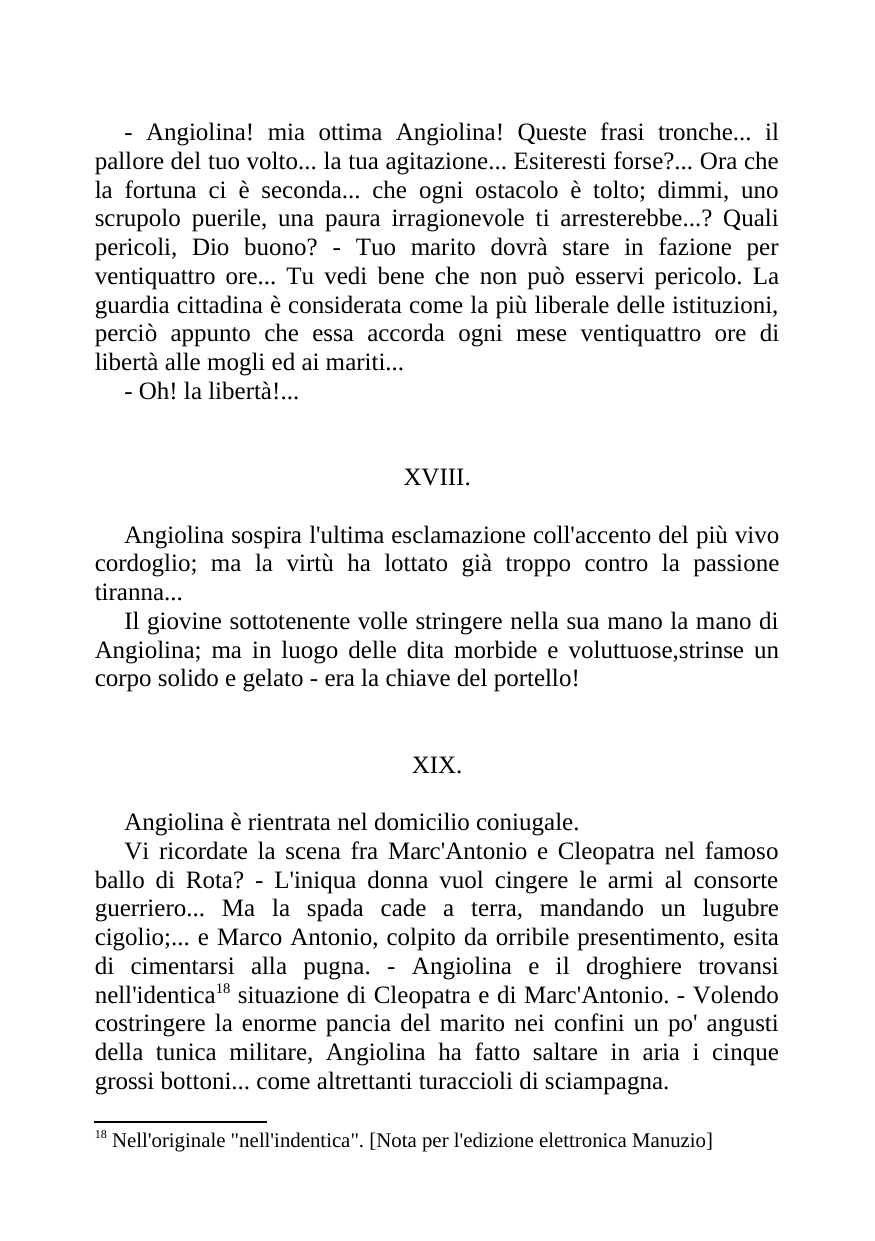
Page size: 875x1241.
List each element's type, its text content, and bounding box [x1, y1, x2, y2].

text Vi ricordate la scena fra Marc'Antonio e Cleopatra nel famoso ballo di Rota? - L'iniqua donna vuol cingere le armi al consorte guerriero... Ma la spada cade a terra, mandando un lugubre cigolio;... e Marco Antonio, colpito da orribile presentimento, esita di cimentarsi alla pugna. - Angiolina e il droghiere trovansi nell'identica situazione di Cleopatra e di Marc'Antonio. - Volendo costringere la enorme pancia del marito nei confini un po' angusti della tunica militare, Angiolina ha fatto saltare in aria i cinque grossi bottoni... come altrettanti turaccioli di sciampagna. [94, 836, 779, 1095]
text - Angiolina! mia ottima Angiolina! Queste frasi tronche... il pallore del tuo volto... la tua agitazione... Esiteresti forse?... Ora che la fortuna ci è seconda... che ogni ostacolo è tolto; dimmi, uno scrupolo puerile, una paura irragionevole ti arresterebbe...? Quali pericoli, Dio buono? - Tuo marito dovrà stare in fazione per ventiquattro ore... Tu vedi bene che non può esservi pericolo. La guardia cittadina è considerata come la più liberale delle istituzioni, perciò appunto che essa accorda ogni mese ventiquattro ore di libertà alle mogli ed ai mariti... [94, 117, 779, 376]
text Il giovine sottotenente volle stringere nella sua mano la mano di Angiolina; ma in luogo delle dita morbide e voluttuose,strinse un corpo solido e gelato - era la chiave del portello! [94, 606, 779, 692]
text Angiolina è rientrata nel domicilio coniugale. [94, 807, 779, 836]
text Nell'originale "nell'indentica". [Nota per l'edizione elettronica Manuzio] [94, 1128, 779, 1152]
text XIX. [94, 750, 779, 778]
text Angiolina sospira l'ultima esclamazione coll'accento del più vivo cordoglio; ma la virtù ha lottato già troppo contro la passione tiranna... [94, 520, 779, 606]
text XVIII. [94, 462, 779, 491]
text - Oh! la libertà!... [94, 376, 779, 405]
